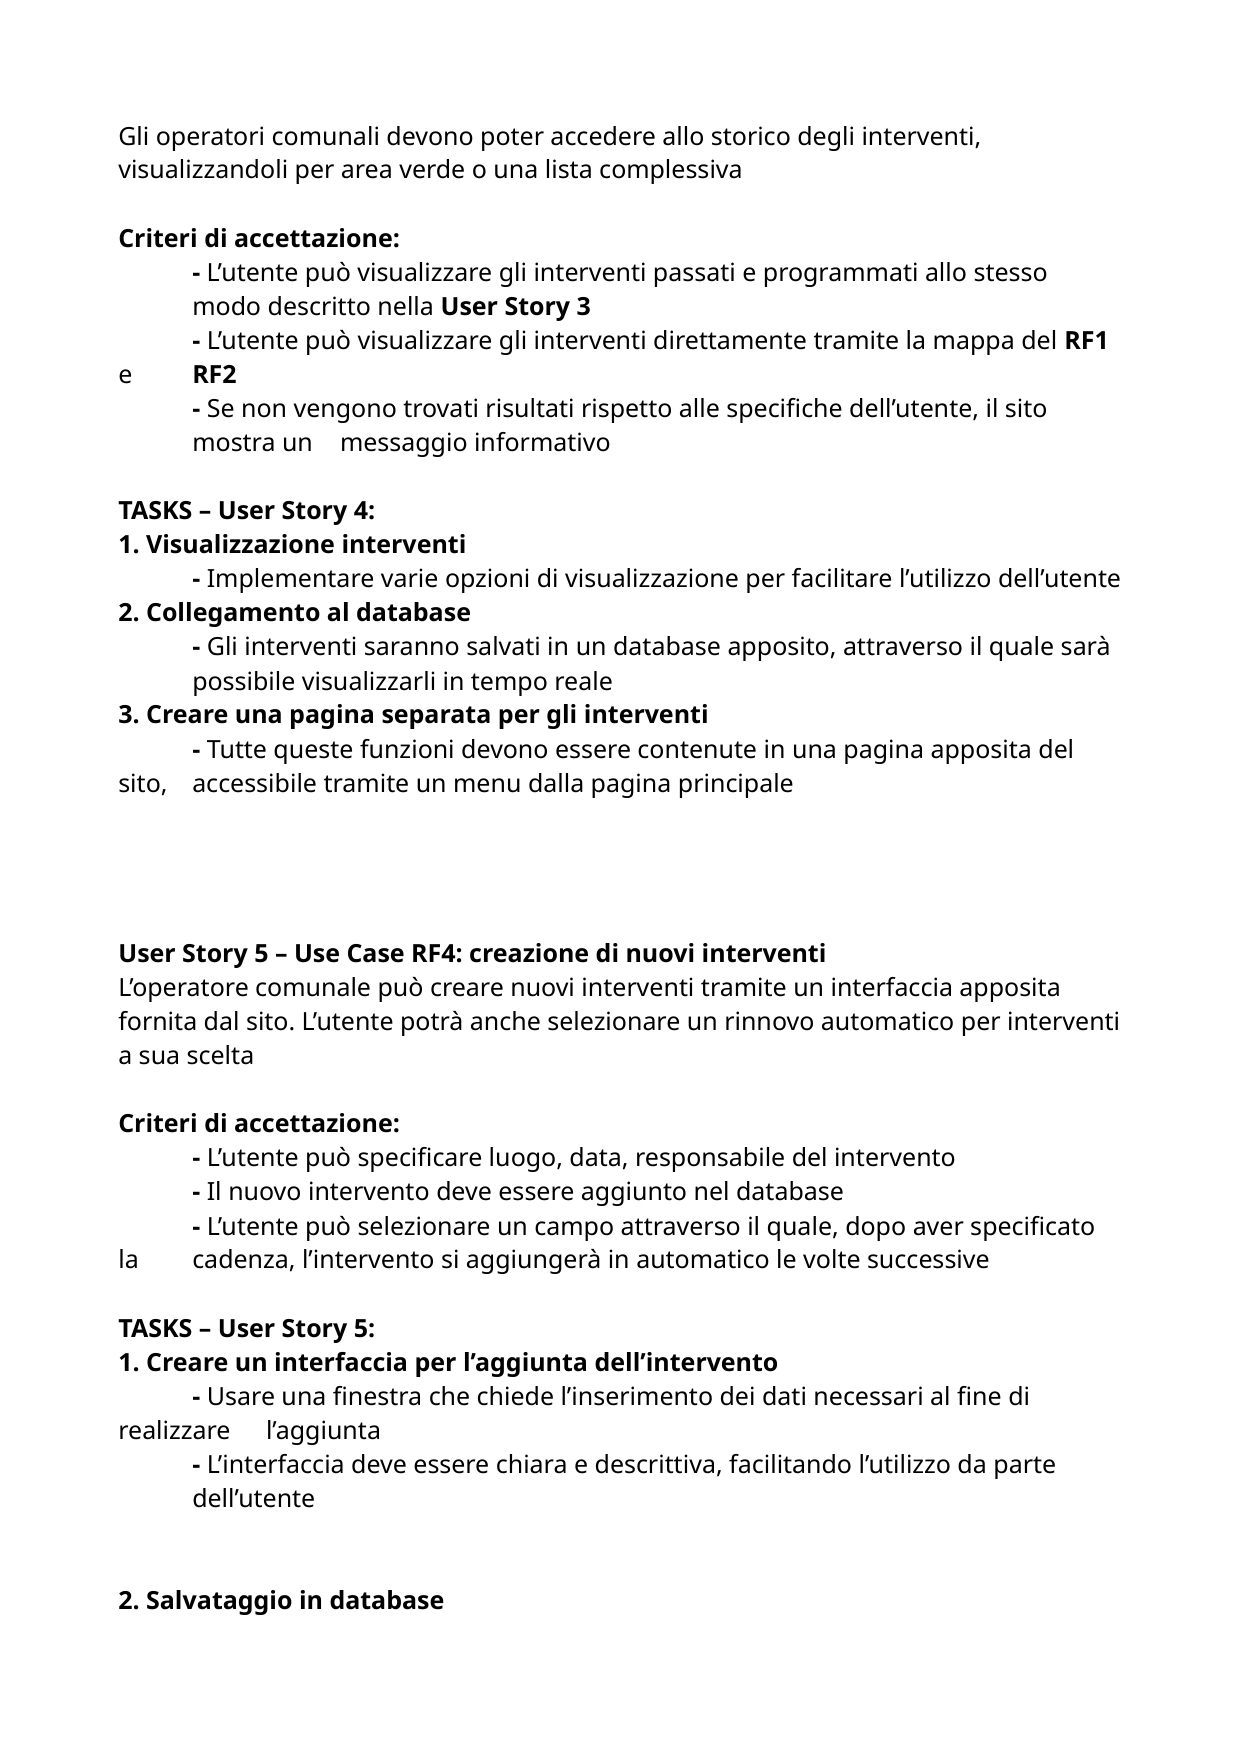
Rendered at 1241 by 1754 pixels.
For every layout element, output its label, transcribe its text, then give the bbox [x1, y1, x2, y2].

text - L’utente può visualizzare gli interventi direttamente tramite la mappa del RF1 e RF2 [118, 322, 1122, 391]
text 3. Creare una pagina separata per gli interventi [118, 697, 1122, 731]
text - L’utente può selezionare un campo attraverso il quale, dopo aver specificato la cadenza, l’intervento si aggiungerà in automatico le volte successive [118, 1208, 1122, 1276]
text 1. Visualizzazione interventi - Implementare varie opzioni di visualizzazione per facilitare l’utilizzo dell’utente [118, 527, 1122, 595]
text Criteri di accettazione: [118, 1106, 1122, 1140]
text User Story 5 – Use Case RF4: creazione di nuovi interventi [118, 936, 1122, 970]
text - L’utente può visualizzare gli interventi passati e programmati allo stesso modo descritto nella User Story 3 [118, 254, 1122, 322]
text Gli operatori comunali devono poter accedere allo storico degli interventi, visualizzandoli per area verde o una lista complessiva [118, 118, 1122, 186]
text - Il nuovo intervento deve essere aggiunto nel database [118, 1174, 1122, 1208]
text L’operatore comunale può creare nuovi interventi tramite un interfaccia apposita fornita dal sito. L’utente potrà anche selezionare un rinnovo automatico per interventi a sua scelta [118, 970, 1122, 1072]
text 2. Collegamento al database [118, 595, 1122, 629]
text - L’utente può specificare luogo, data, responsabile del intervento [118, 1140, 1122, 1174]
text - Se non vengono trovati risultati rispetto alle specifiche dell’utente, il sito mostra un messaggio informativo [118, 391, 1122, 459]
text 2. Salvataggio in database [118, 1583, 1122, 1617]
text - Usare una finestra che chiede l’inserimento dei dati necessari al fine di realizzare l’aggiunta [118, 1378, 1122, 1447]
text - Gli interventi saranno salvati in un database apposito, attraverso il quale sarà possibile visualizzarli in tempo reale [118, 629, 1122, 697]
text Criteri di accettazione: [118, 220, 1122, 254]
text - Tutte queste funzioni devono essere contenute in una pagina apposita del sito, accessibile tramite un menu dalla pagina principale [118, 731, 1122, 799]
text TASKS – User Story 4: [118, 493, 1122, 527]
text 1. Creare un interfaccia per l’aggiunta dell’intervento [118, 1344, 1122, 1378]
text - L’interfaccia deve essere chiara e descrittiva, facilitando l’utilizzo da parte dell’utente [118, 1447, 1122, 1515]
text TASKS – User Story 5: [118, 1310, 1122, 1344]
